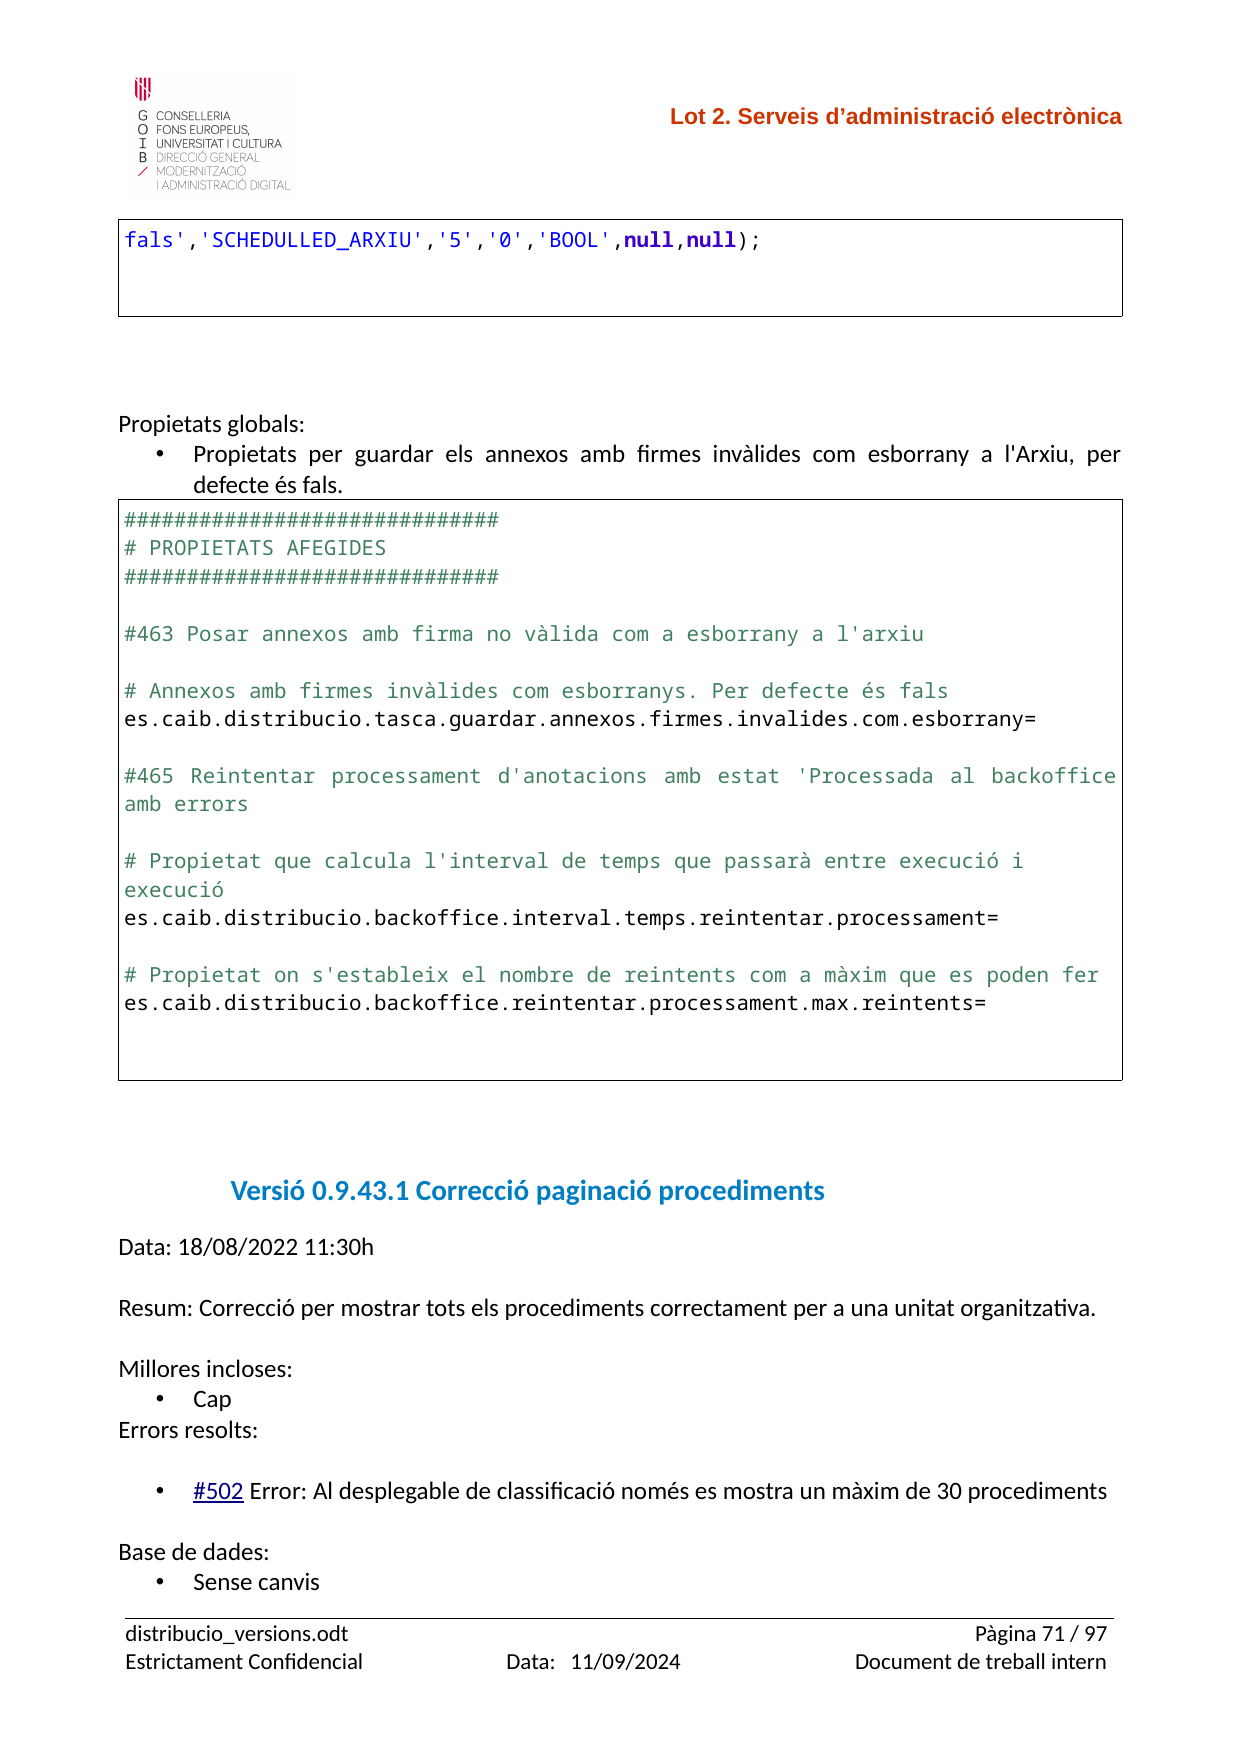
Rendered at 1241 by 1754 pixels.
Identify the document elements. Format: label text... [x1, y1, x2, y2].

text Resum: Correcció per mostrar tots els procediments correctament per a una unitat organitzativa. [118, 1292, 1122, 1322]
text Propietats globals: [118, 408, 1122, 438]
text Base de dades: [118, 1536, 1122, 1567]
text Millores incloses: [118, 1353, 1122, 1383]
text Errors resolts: [118, 1414, 1122, 1444]
list Propietats per guardar els annexos amb firmes invàlides com esborrany a l'Arxiu, per defecte és fals. [156, 438, 1122, 499]
table_header ############################## # PROPIETATS AFEGIDES ############################## #463 Posar annexos amb firma no vàlida com a esborrany a l'arxiu # Annexos amb firmes invàlides com esborranys. Per defecte és fals es.caib.distribucio.tasca.guardar.annexos.firmes.invalides.com.esborrany= #465 Reintentar processament d'anotacions amb estat 'Processada al backoffice amb errors # Propietat que calcula l'interval de temps que passarà entre execució i execució es.caib.distribucio.backoffice.interval.temps.reintentar.processament= # Propietat on s'estableix el nombre de reintents com a màxim que es poden fer es.caib.distribucio.backoffice.reintentar.processament.max.reintents= [119, 500, 1122, 1079]
list Sense canvis [156, 1567, 1122, 1597]
table_header fals','SCHEDULLED_ARXIU','5','0','BOOL',null,null); [119, 220, 1122, 316]
list Cap [156, 1383, 1122, 1414]
text Data: 18/08/2022 11:30h [118, 1231, 1122, 1261]
subtitle Versió 0.9.43.1 Correcció paginació procediments [153, 1172, 1122, 1207]
picture [126, 70, 299, 197]
list #502 Error: Al desplegable de classificació només es mostra un màxim de 30 procediments [156, 1475, 1122, 1506]
